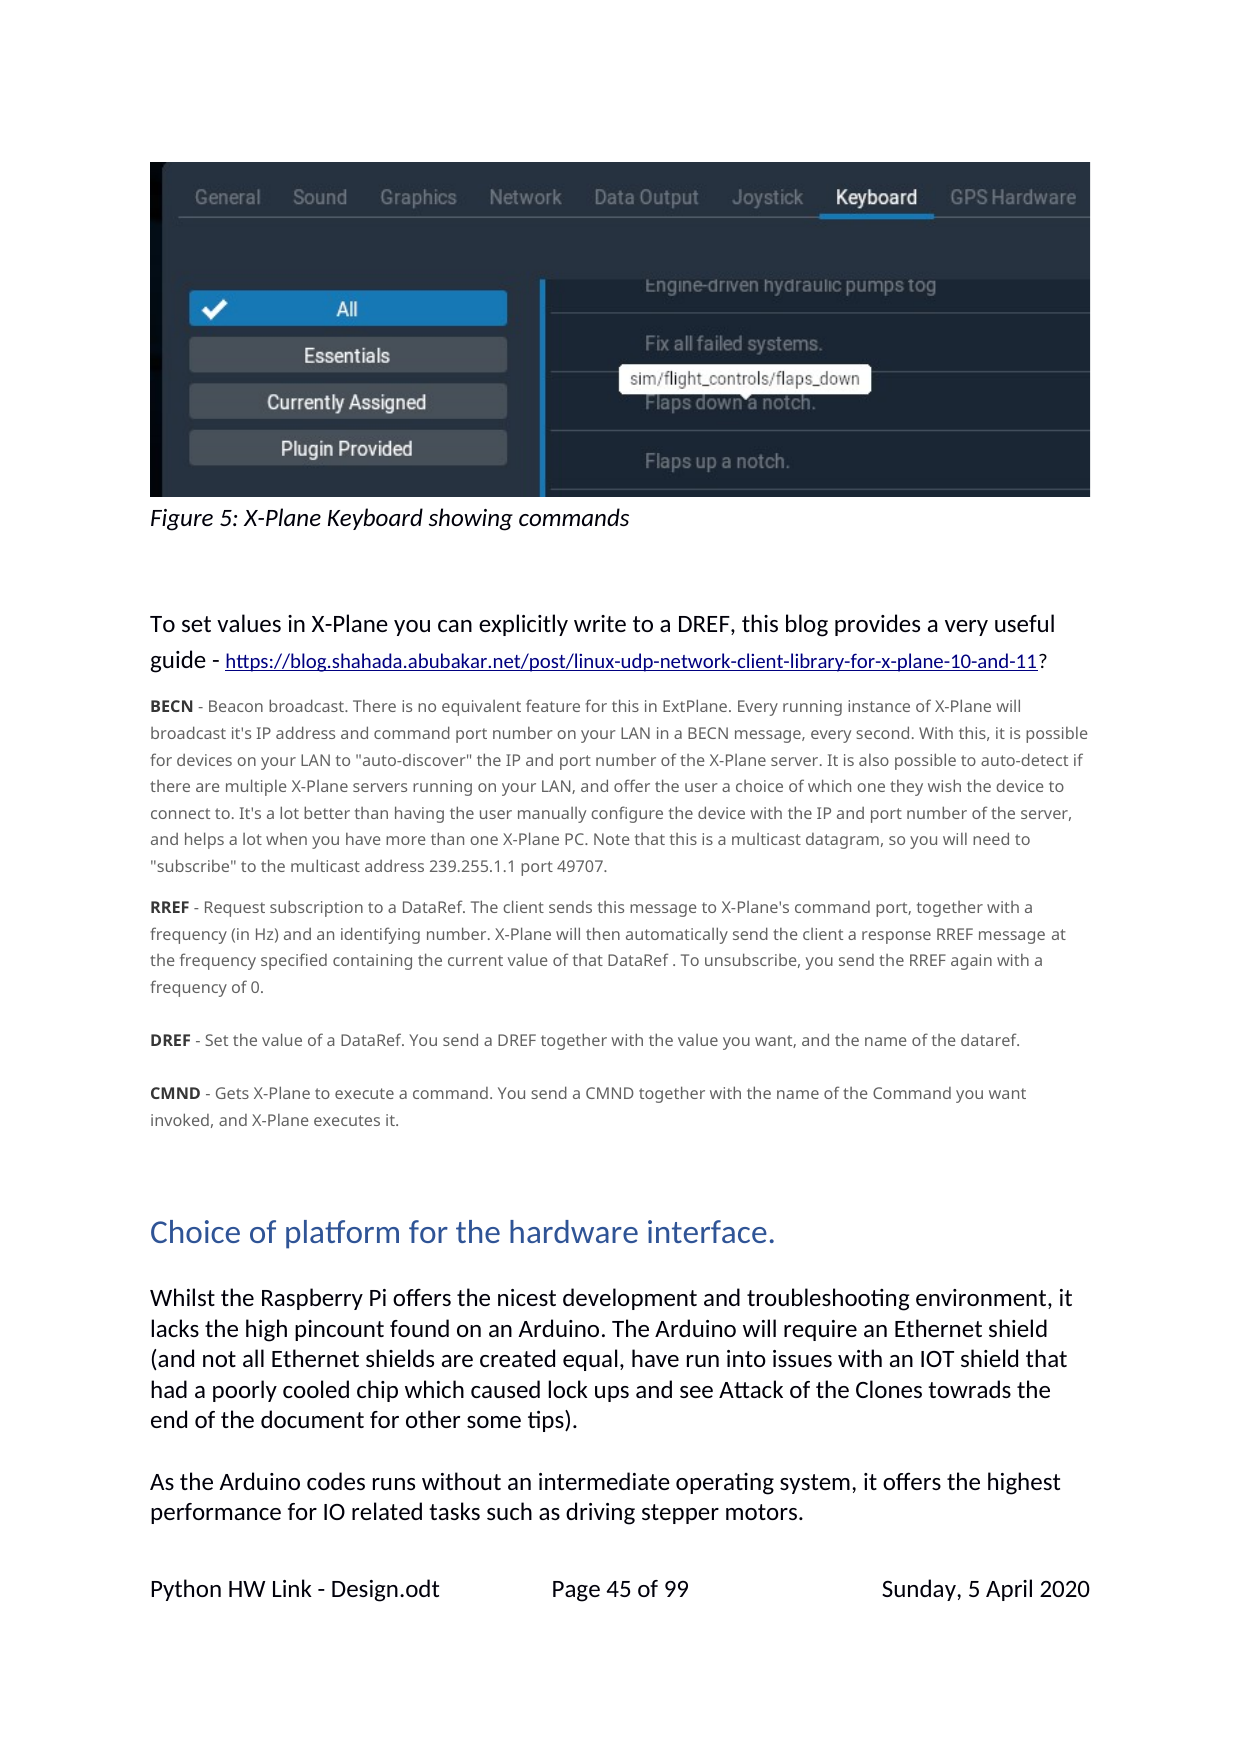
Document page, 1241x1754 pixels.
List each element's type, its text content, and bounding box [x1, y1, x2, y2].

text DREF - Set the value of a DataRef. You send a DREF together with the value you want, and the name of the dataref. [150, 1029, 1090, 1051]
text RREF - Request subscription to a DataRef. The client sends this message to X-Plane's command port, together with a frequency (in Hz) and an identifying number. X-Plane will then automatically send the client a response RREF message at the frequency specified containing the current value of that DataRef . To unsubscribe, you send the RREF again with a frequency of 0. [150, 896, 1090, 998]
text Whilst the Raspberry Pi offers the nicest development and troubleshooting environment, it lacks the high pincount found on an Arduino. The Arduino will require an Ethernet shield (and not all Ethernet shields are created equal, have run into issues with an IOT shield that had a poorly cooled chip which caused lock ups and see Attack of the Clones towrads the end of the document for other some tips). [150, 1282, 1090, 1435]
text As the Arduino codes runs without an intermediate operating system, it offers the highest performance for IO related tasks such as driving stepper motors. [150, 1466, 1090, 1527]
subtitle Choice of platform for the hardware interface. [150, 1211, 1090, 1252]
picture [150, 162, 1091, 497]
text BECN - Beacon broadcast. There is no equivalent feature for this in ExtPlane. Every running instance of X-Plane will broadcast it's IP address and command port number on your LAN in a BECN message, every second. With this, it is possible for devices on your LAN to "auto-discover" the IP and port number of the X-Plane server. It is also possible to auto-detect if there are multiple X-Plane servers running on your LAN, and offer the user a choice of which one they wish the device to connect to. It's a lot better than having the user manually configure the device with the IP and port number of the server, and helps a lot when you have more than one X-Plane PC. Note that this is a multicast datagram, so you will need to "subscribe" to the multicast address 239.255.1.1 port 49707. [150, 696, 1090, 877]
text Figure 5: X-Plane Keyboard showing commands [150, 497, 1090, 533]
text To set values in X-Plane you can explicitly write to a DREF, this blog provides a very useful guide - https://blog.shahada.abubakar.net/post/linux-udp-network-client-library-for-x-plane-10-and-11? [150, 608, 1090, 675]
text CMND - Gets X-Plane to execute a command. You send a CMND together with the name of the Command you want invoked, and X-Plane executes it. [150, 1082, 1090, 1131]
